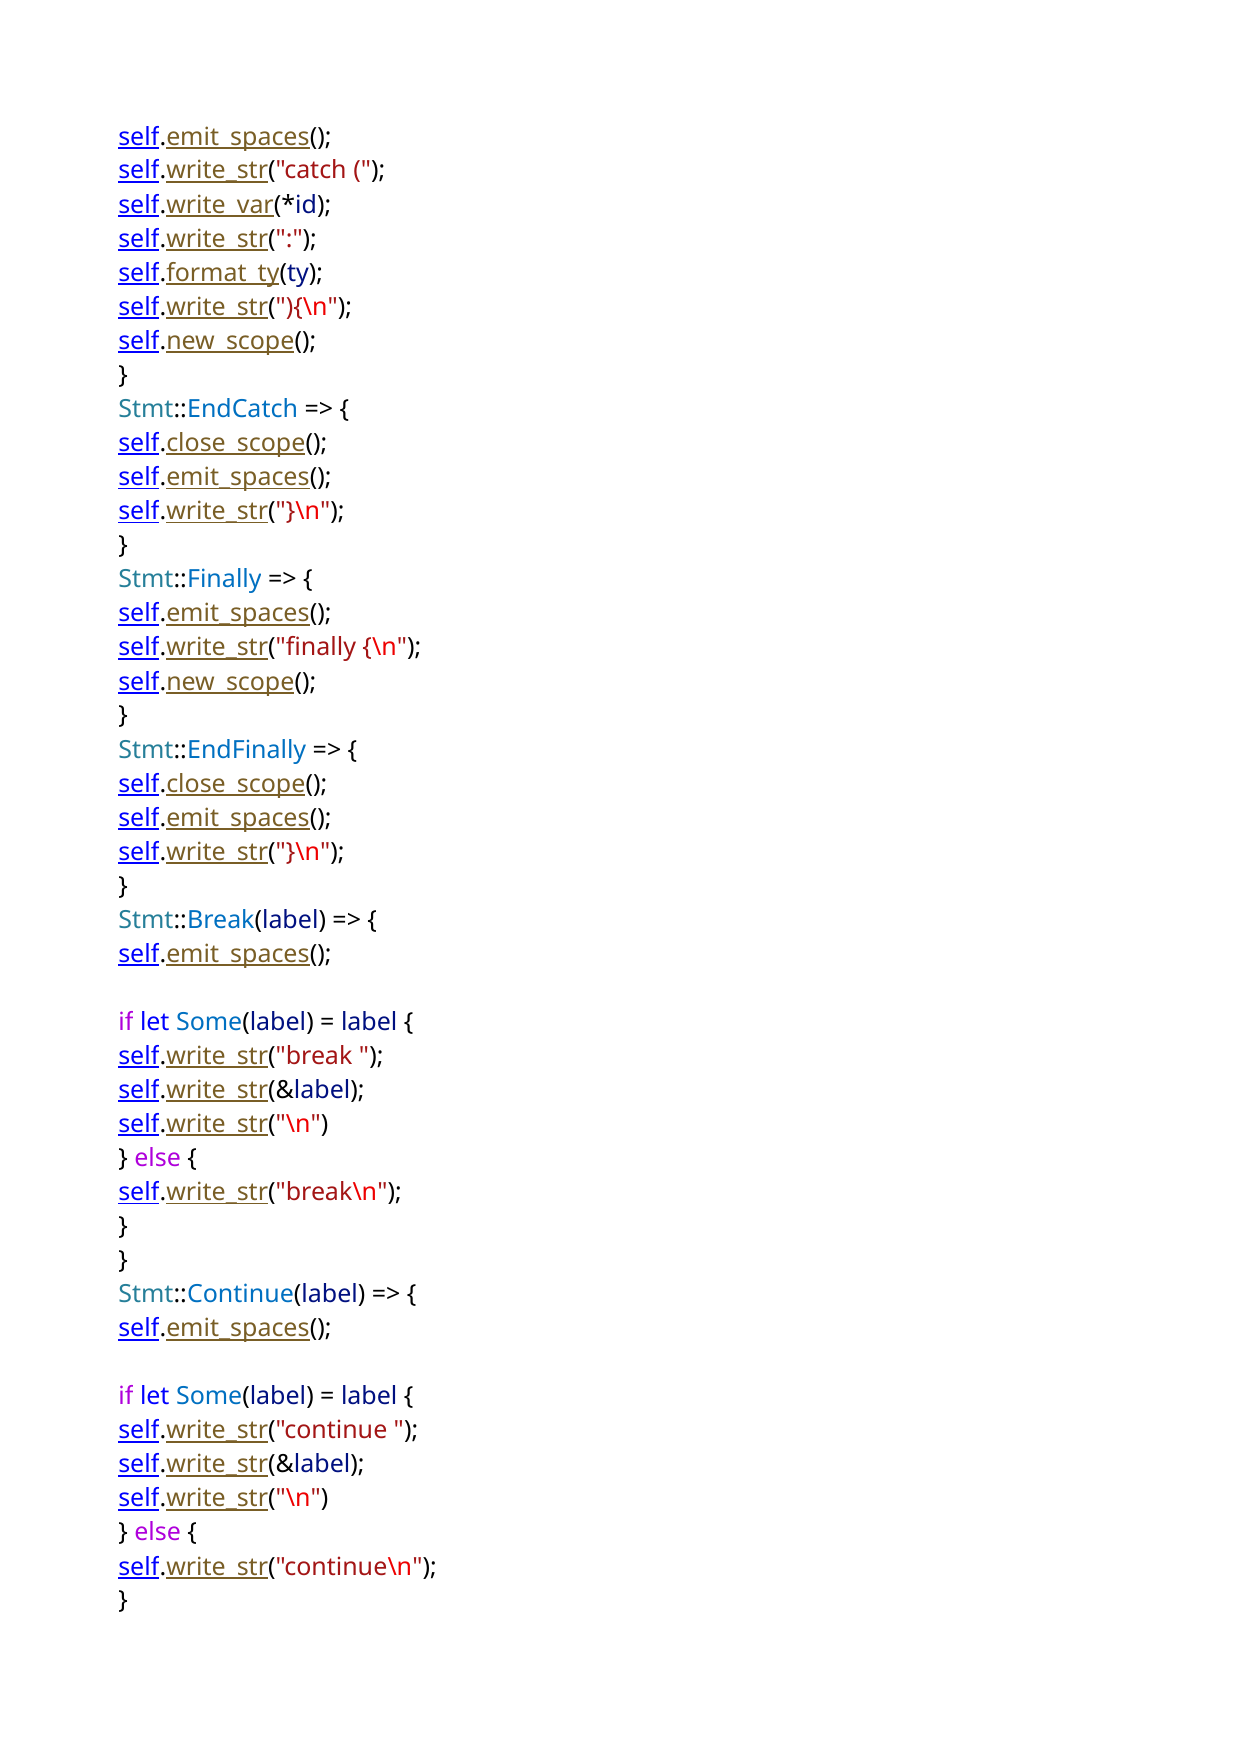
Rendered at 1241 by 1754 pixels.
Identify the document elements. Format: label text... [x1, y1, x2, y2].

text self.write_str("finally {\n"); [118, 629, 1122, 663]
text } else { [118, 1514, 1122, 1548]
text self.write_str(&label); [118, 1446, 1122, 1480]
text self.write_str("continue "); [118, 1412, 1122, 1446]
text self.format_ty(ty); [118, 254, 1122, 288]
text self.emit_spaces(); [118, 936, 1122, 970]
text self.close_scope(); [118, 425, 1122, 459]
text self.write_str("break "); [118, 1037, 1122, 1072]
text self.write_str("continue\n"); [118, 1548, 1122, 1582]
text self.write_str(":"); [118, 220, 1122, 254]
text self.emit_spaces(); [118, 1310, 1122, 1344]
text self.write_var(*id); [118, 186, 1122, 220]
text } else { [118, 1140, 1122, 1174]
text self.write_str("\n") [118, 1480, 1122, 1514]
text Stmt::Break(label) => { [118, 902, 1122, 936]
text self.write_str("){\n"); [118, 288, 1122, 322]
text if let Some(label) = label { [118, 1378, 1122, 1412]
text self.write_str("break\n"); [118, 1174, 1122, 1208]
text self.write_str("\n") [118, 1106, 1122, 1140]
text } [118, 697, 1122, 731]
text self.write_str(&label); [118, 1072, 1122, 1106]
text Stmt::Continue(label) => { [118, 1276, 1122, 1310]
text self.new_scope(); [118, 322, 1122, 357]
text self.new_scope(); [118, 663, 1122, 697]
text } [118, 867, 1122, 902]
text } [118, 357, 1122, 391]
text } [118, 1242, 1122, 1276]
text if let Some(label) = label { [118, 1003, 1122, 1037]
text self.write_str("catch ("); [118, 152, 1122, 186]
text } [118, 1582, 1122, 1616]
text self.emit_spaces(); [118, 118, 1122, 152]
text self.write_str("}\n"); [118, 493, 1122, 527]
text Stmt::EndCatch => { [118, 391, 1122, 425]
text self.emit_spaces(); [118, 595, 1122, 629]
text } [118, 527, 1122, 561]
text } [118, 1208, 1122, 1242]
text Stmt::EndFinally => { [118, 731, 1122, 765]
text self.emit_spaces(); [118, 459, 1122, 493]
text self.emit_spaces(); [118, 799, 1122, 833]
text self.close_scope(); [118, 765, 1122, 799]
text Stmt::Finally => { [118, 561, 1122, 595]
text self.write_str("}\n"); [118, 833, 1122, 867]
